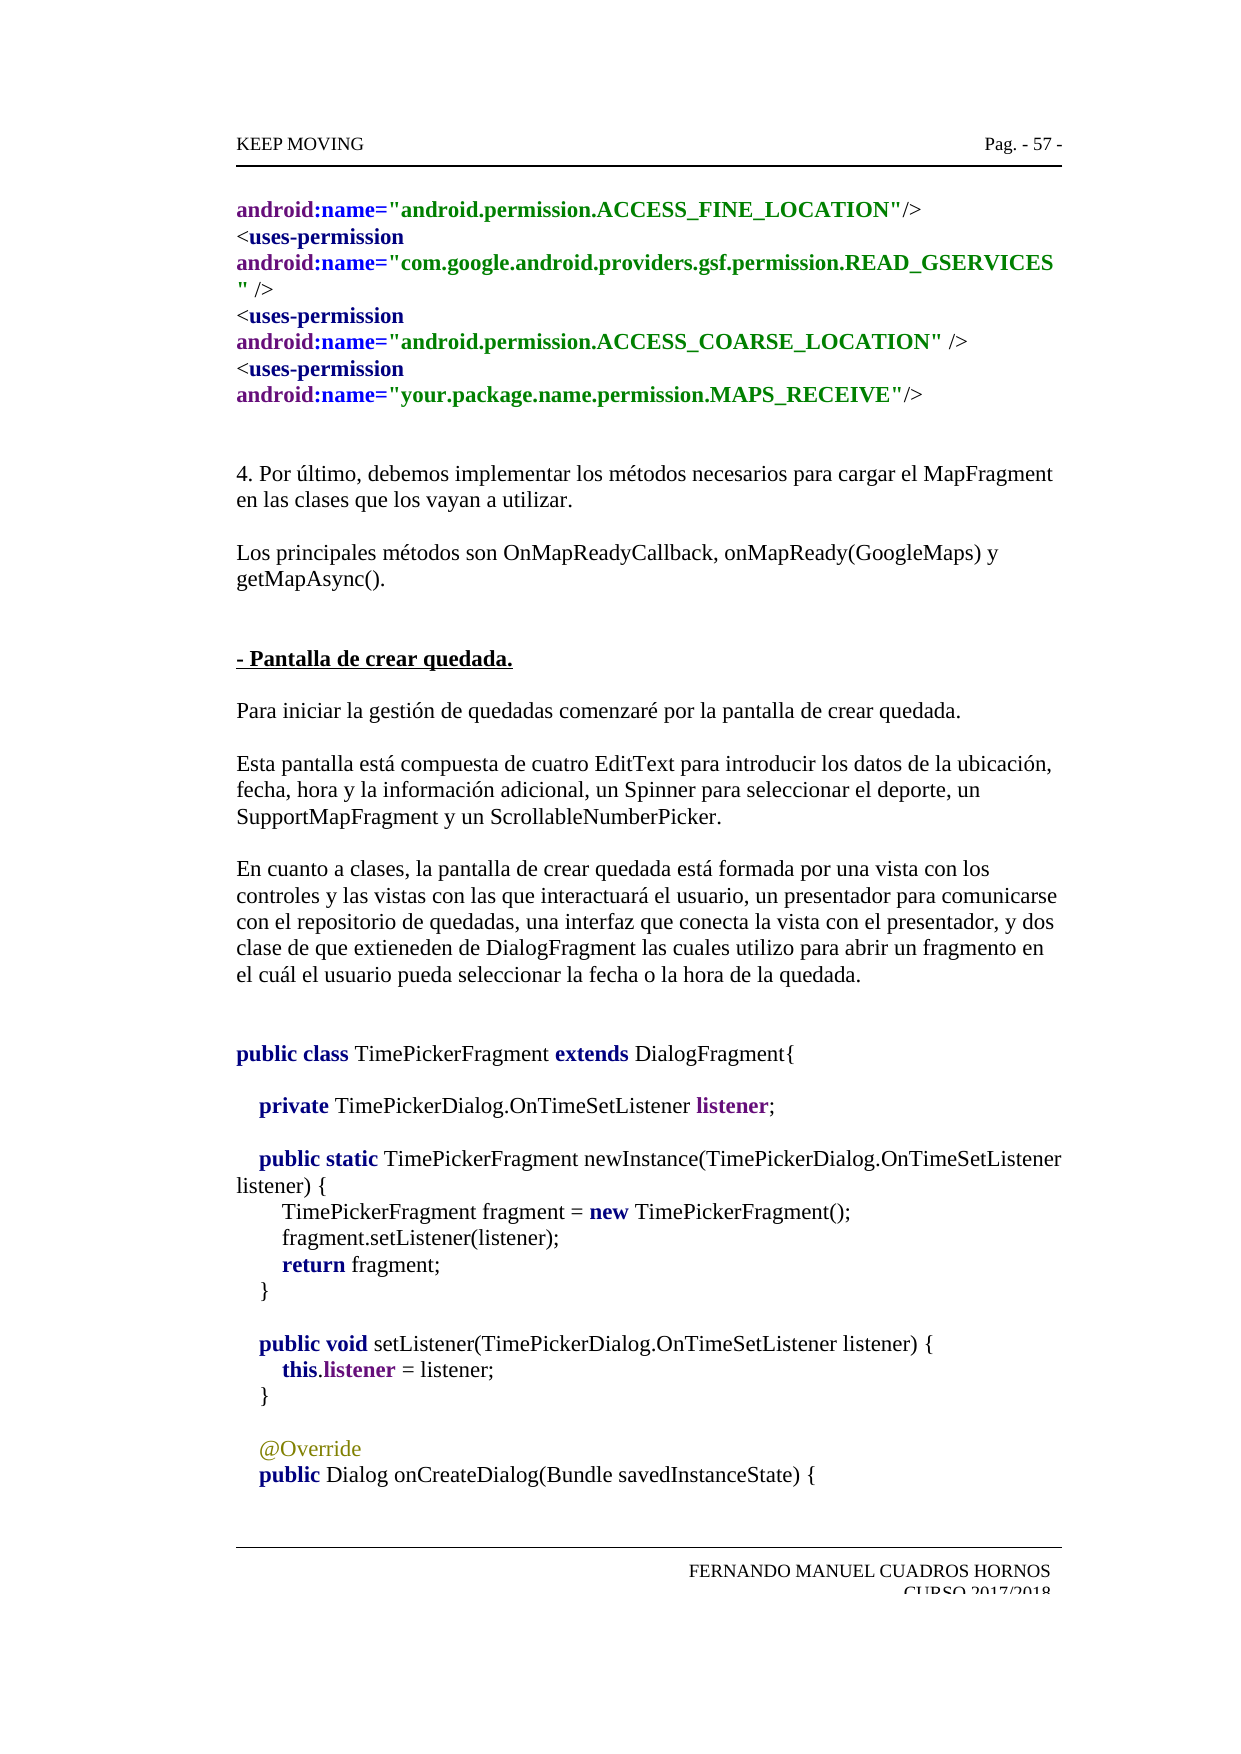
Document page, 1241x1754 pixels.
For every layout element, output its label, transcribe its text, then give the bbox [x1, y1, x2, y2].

text 4. Por último, debemos implementar los métodos necesarios para cargar el MapFragment en las clases que los vayan a utilizar. [236, 460, 1062, 513]
text En cuanto a clases, la pantalla de crear quedada está formada por una vista con los controles y las vistas con las que interactuará el usuario, un presentador para comunicarse con el repositorio de quedadas, una interfaz que conecta la vista con el presentador, y dos clase de que extieneden de DialogFragment las cuales utilizo para abrir un fragmento en el cuál el usuario pueda seleccionar la fecha o la hora de la quedada. [236, 855, 1062, 987]
text Los principales métodos son OnMapReadyCallback, onMapReady(GoogleMaps) y getMapAsync(). [236, 539, 1062, 592]
text android:name="android.permission.ACCESS_FINE_LOCATION"/> <uses-permission android:name="com.google.android.providers.gsf.permission.READ_GSERVICES" /> <uses-permission android:name="android.permission.ACCESS_COARSE_LOCATION" /> <uses-permission android:name="your.package.name.permission.MAPS_RECEIVE"/> [236, 197, 1062, 407]
text Esta pantalla está compuesta de cuatro EditText para introducir los datos de la ubicación, fecha, hora y la información adicional, un Spinner para seleccionar el deporte, un SupportMapFragment y un ScrollableNumberPicker. [236, 750, 1062, 829]
text Para iniciar la gestión de quedadas comenzaré por la pantalla de crear quedada. [236, 697, 1062, 724]
text - Pantalla de crear quedada. [236, 644, 1062, 671]
text public class TimePickerFragment extends DialogFragment{ private TimePickerDialog.OnTimeSetListener listener; public static TimePickerFragment newInstance(TimePickerDialog.OnTimeSetListener listener) { TimePickerFragment fragment = new TimePickerFragment(); fragment.setListener(listener); return fragment; } public void setListener(TimePickerDialog.OnTimeSetListener listener) { this.listener = listener; } @Override public Dialog onCreateDialog(Bundle savedInstanceState) { [236, 1040, 1062, 1514]
